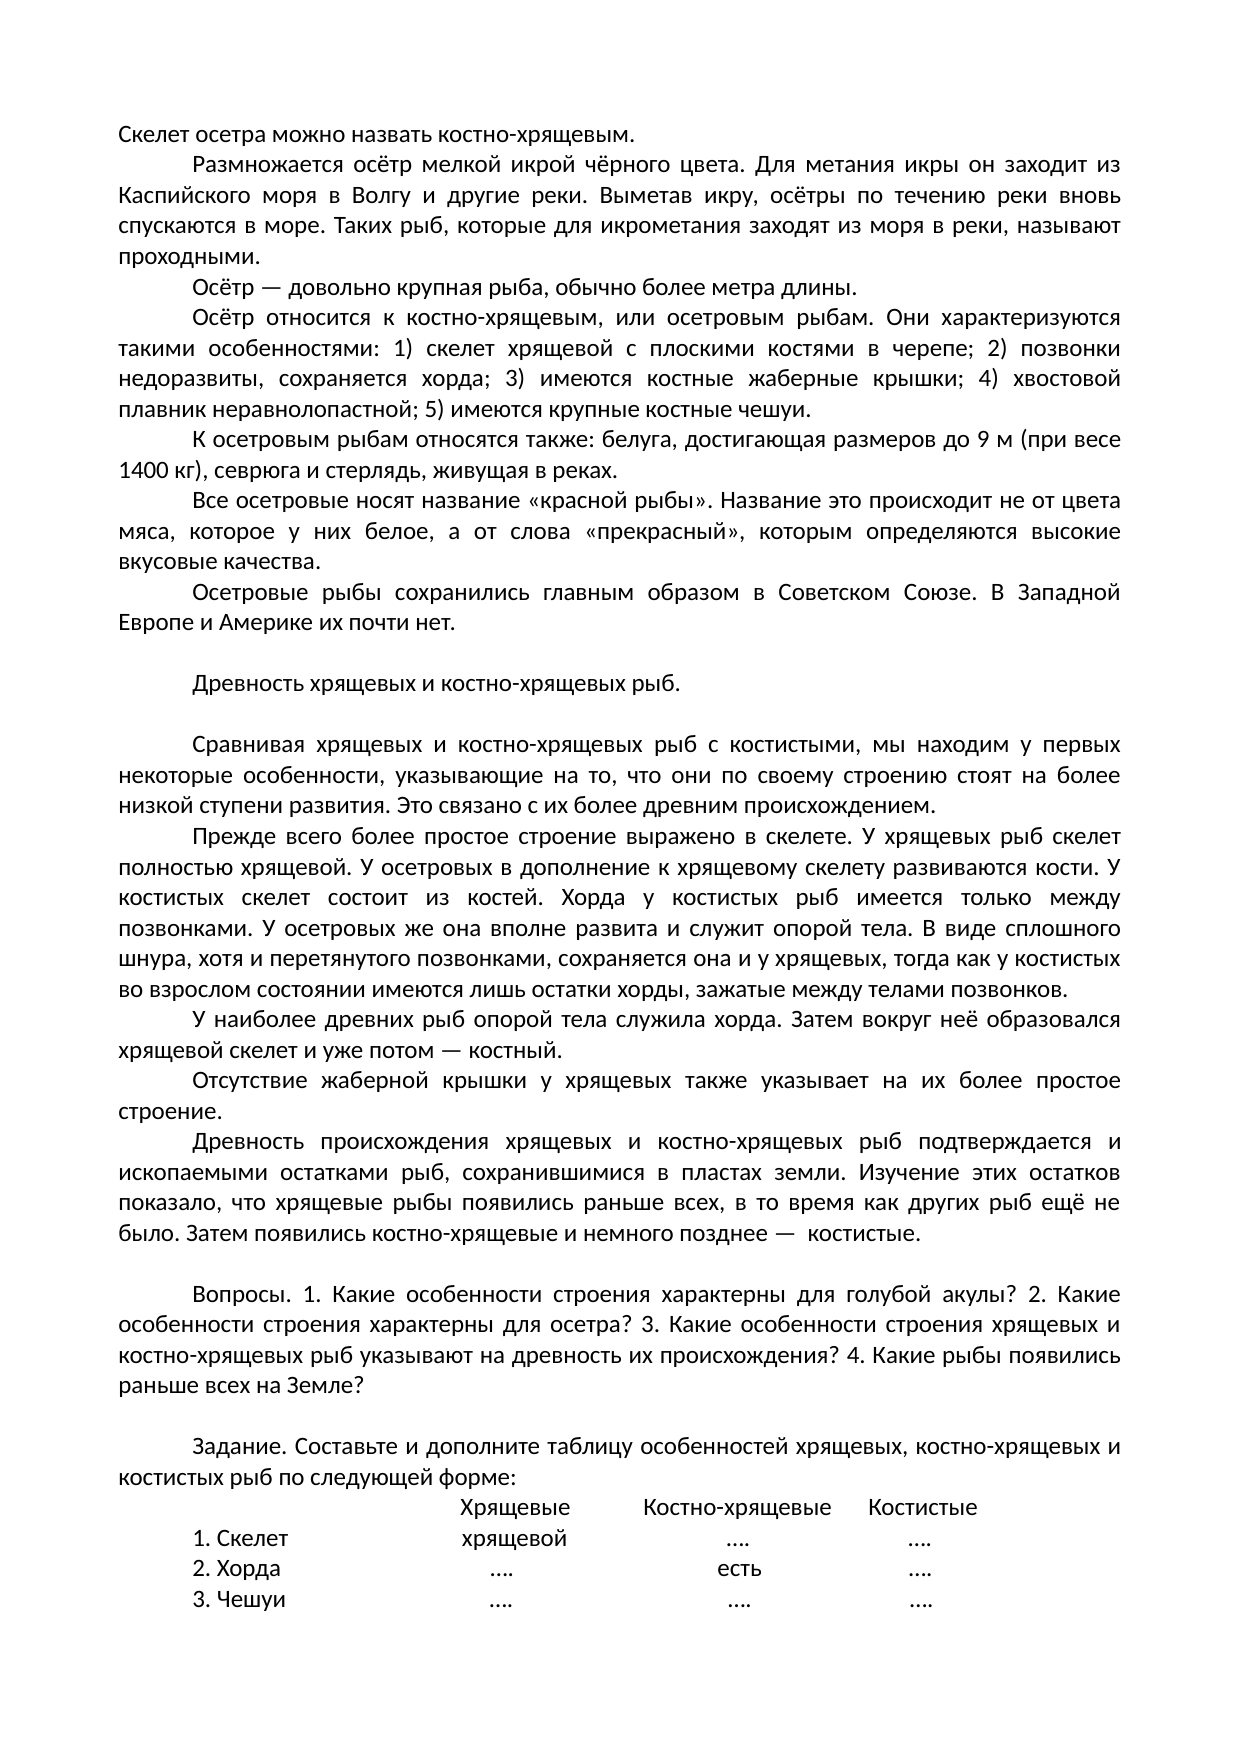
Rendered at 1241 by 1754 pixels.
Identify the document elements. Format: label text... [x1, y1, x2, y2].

text Древность хрящевых и костно-хрящевых рыб. [118, 667, 1122, 698]
text Вопросы. 1. Какие особенности строения характерны для голубой акулы? 2. Какие особенности строения характерны для осетра? 3. Какие особенности строения хрящевых и костно-хрящевых рыб указывают на древность их происхождения? 4. Какие рыбы появились раньше всех на Земле? [118, 1278, 1122, 1400]
text Размножается осётр мелкой икрой чёрного цвета. Для метания икры он заходит из Каспийского моря в Волгу и другие реки. Выметав икру, осётры по течению реки вновь спускаются в море. Таких рыб, которые для икрометания заходят из моря в реки, называют проходными. [118, 149, 1122, 271]
text 1. Скелет хрящевой …. …. [118, 1522, 1122, 1553]
text 2. Хорда …. есть …. [118, 1553, 1122, 1583]
text У наиболее древних рыб опорой тела служила хорда. Затем вокруг неё образовался хрящевой скелет и уже потом — костный. [118, 1003, 1122, 1064]
text Сравнивая хрящевых и костно-хрящевых рыб с костистыми, мы находим у первых некоторые особенности, указывающие на то, что они по своему строению стоят на более низкой ступени развития. Это связано с их более древним происхождением. [118, 728, 1122, 820]
text Хрящевые Костно-хрящевые Костистые [118, 1492, 1122, 1522]
text Все осетровые носят название «красной рыбы». Название это происходит не от цвета мяса, которое у них белое, а от слова «прекрасный», которым определяются высокие вкусовые качества. [118, 484, 1122, 576]
text Осётр относится к костно-хрящевым, или осетровым рыбам. Они характеризуются такими особенностями: 1) скелет хрящевой с плоскими костями в черепе; 2) позвонки недоразвиты, сохраняется хорда; 3) имеются костные жаберные крышки; 4) хвостовой плавник неравнолопастной; 5) имеются крупные костные чешуи. [118, 301, 1122, 423]
text Отсутствие жаберной крышки у хрящевых также указывает на их более простое строение. [118, 1064, 1122, 1125]
text Осетровые рыбы сохранились главным образом в Советском Союзе. В Западной Европе и Америке их почти нет. [118, 576, 1122, 637]
text Скелет осетра можно назвать костно-хрящевым. [118, 118, 1122, 149]
text К осетровым рыбам относятся также: белуга, достигающая размеров до 9 м (при весе 1400 кг), севрюга и стерлядь, живущая в реках. [118, 423, 1122, 484]
text 3. Чешуи …. …. …. [118, 1583, 1122, 1614]
text Осётр — довольно крупная рыба, обычно более метра длины. [118, 271, 1122, 301]
text Задание. Составьте и дополните таблицу особенностей хрящевых, костно-хрящевых и костистых рыб по следующей форме: [118, 1431, 1122, 1492]
text Древность происхождения хрящевых и костно-хрящевых рыб подтверждается и ископаемыми остатками рыб, сохранившимися в пластах земли. Изучение этих остатков показало, что хрящевые рыбы появились раньше всех, в то время как других рыб ещё не было. Затем появились костно-хрящевые и немного позднее — костистые. [118, 1125, 1122, 1247]
text Прежде всего более простое строение выражено в скелете. У хрящевых рыб скелет полностью хрящевой. У осетровых в дополнение к хрящевому скелету развиваются кости. У костистых скелет состоит из костей. Хорда у костистых рыб имеется только между позвонками. У осетровых же она вполне развита и служит опорой тела. В виде сплошного шнура, хотя и перетянутого позвонками, сохраняется она и у хрящевых, тогда как у костистых во взрослом состоянии имеются лишь остатки хорды, зажатые между телами позвонков. [118, 820, 1122, 1003]
